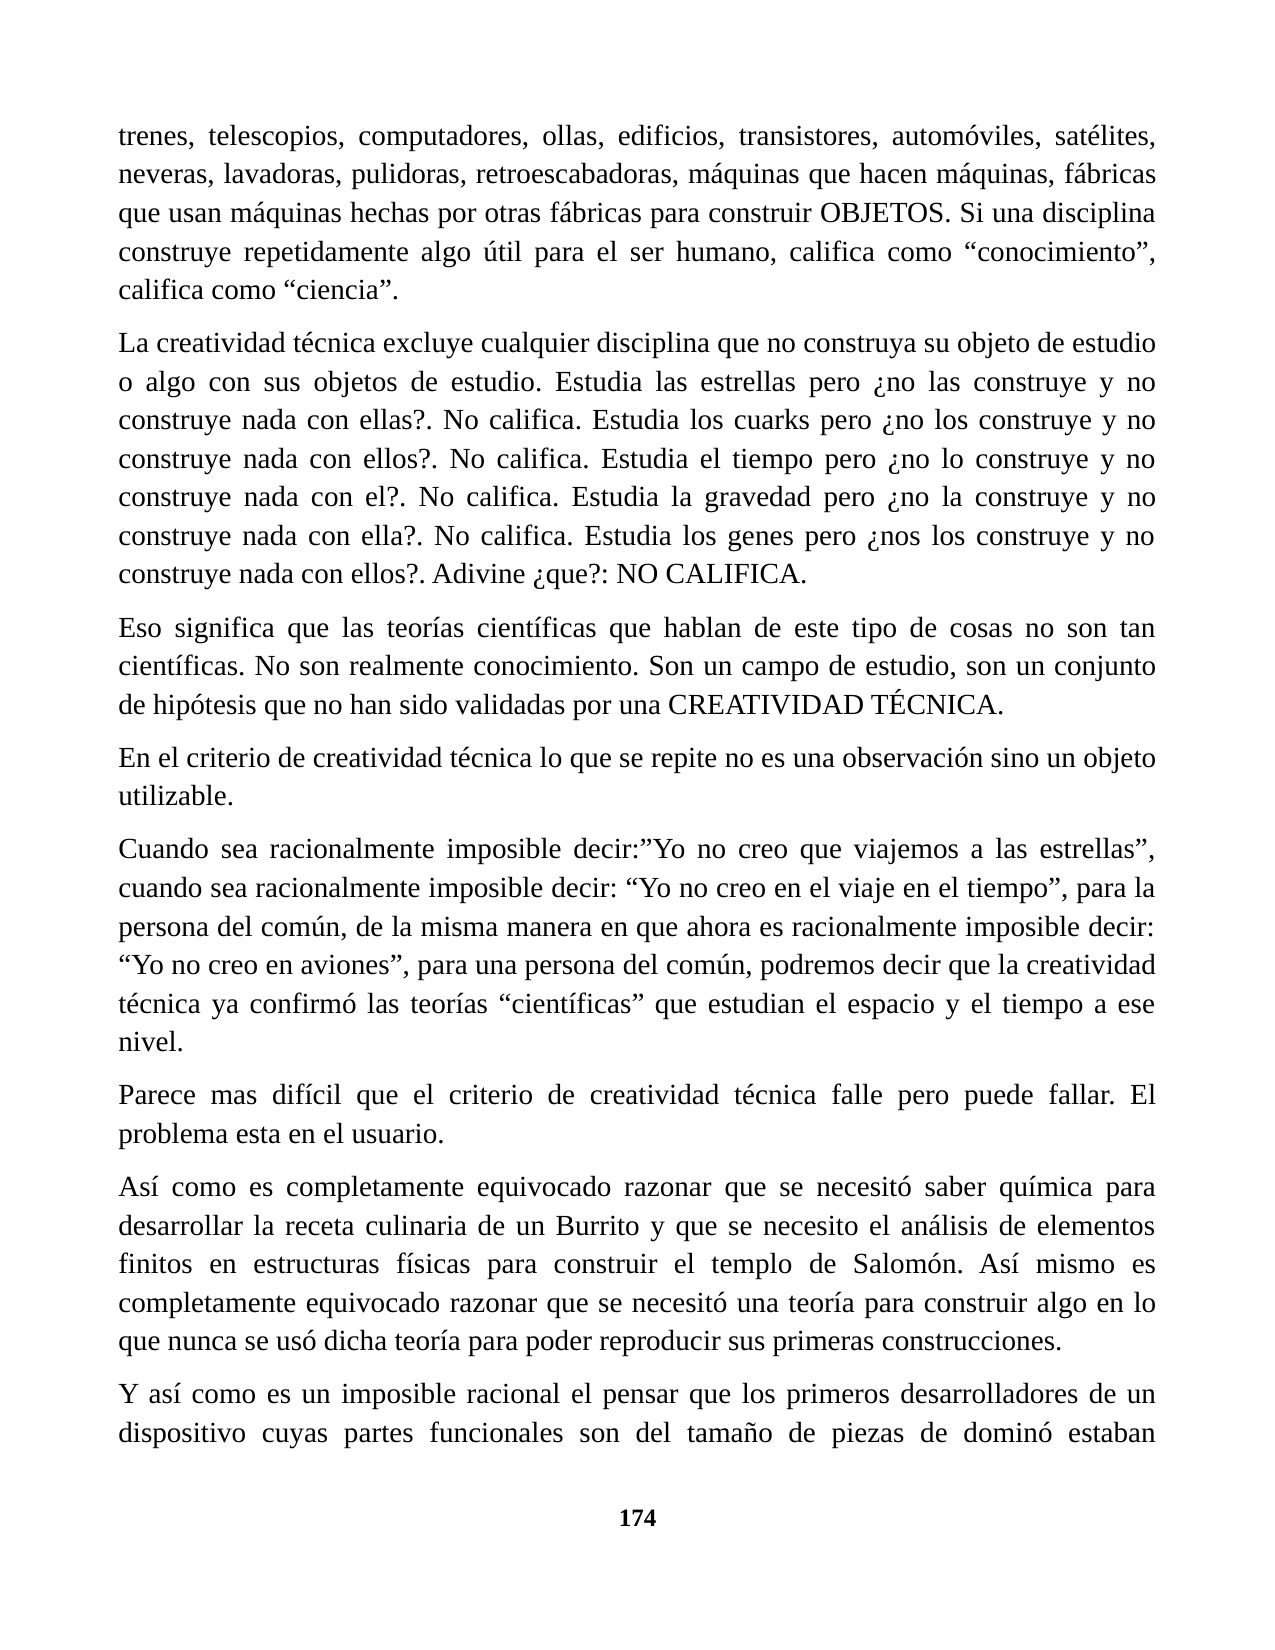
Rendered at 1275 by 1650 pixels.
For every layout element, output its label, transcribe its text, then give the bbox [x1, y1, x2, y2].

text En el criterio de creatividad técnica lo que se repite no es una observación sino un objeto utilizable. [118, 740, 1157, 812]
text trenes, telescopios, computadores, ollas, edificios, transistores, automóviles, satélites, neveras, lavadoras, pulidoras, retroescabadoras, máquinas que hacen máquinas, fábricas que usan máquinas hechas por otras fábricas para construir OBJETOS. Si una disciplina construye repetidamente algo útil para el ser humano, califica como “conocimiento”, califica como “ciencia”. [118, 118, 1157, 306]
text Y así como es un imposible racional el pensar que los primeros desarrolladores de un dispositivo cuyas partes funcionales son del tamaño de piezas de dominó estaban [118, 1376, 1157, 1448]
text La creatividad técnica excluye cualquier disciplina que no construya su objeto de estudio o algo con sus objetos de estudio. Estudia las estrellas pero ¿no las construye y no construye nada con ellas?. No califica. Estudia los cuarks pero ¿no los construye y no construye nada con ellos?. No califica. Estudia el tiempo pero ¿no lo construye y no construye nada con el?. No califica. Estudia la gravedad pero ¿no la construye y no construye nada con ella?. No califica. Estudia los genes pero ¿nos los construye y no construye nada con ellos?. Adivine ¿que?: NO CALIFICA. [118, 325, 1157, 590]
text Parece mas difícil que el criterio de creatividad técnica falle pero puede fallar. El problema esta en el usuario. [118, 1077, 1157, 1149]
text Así como es completamente equivocado razonar que se necesitó saber química para desarrollar la receta culinaria de un Burrito y que se necesito el análisis de elementos finitos en estructuras físicas para construir el templo de Salomón. Así mismo es completamente equivocado razonar que se necesitó una teoría para construir algo en lo que nunca se usó dicha teoría para poder reproducir sus primeras construcciones. [118, 1169, 1157, 1357]
text Cuando sea racionalmente imposible decir:”Yo no creo que viajemos a las estrellas”, cuando sea racionalmente imposible decir: “Yo no creo en el viaje en el tiempo”, para la persona del común, de la misma manera en que ahora es racionalmente imposible decir: “Yo no creo en aviones”, para una persona del común, podremos decir que la creatividad técnica ya confirmó las teorías “científicas” que estudian el espacio y el tiempo a ese nivel. [118, 832, 1157, 1058]
text Eso significa que las teorías científicas que hablan de este tipo de cosas no son tan científicas. No son realmente conocimiento. Son un campo de estudio, son un conjunto de hipótesis que no han sido validadas por una CREATIVIDAD TÉCNICA. [118, 610, 1157, 720]
